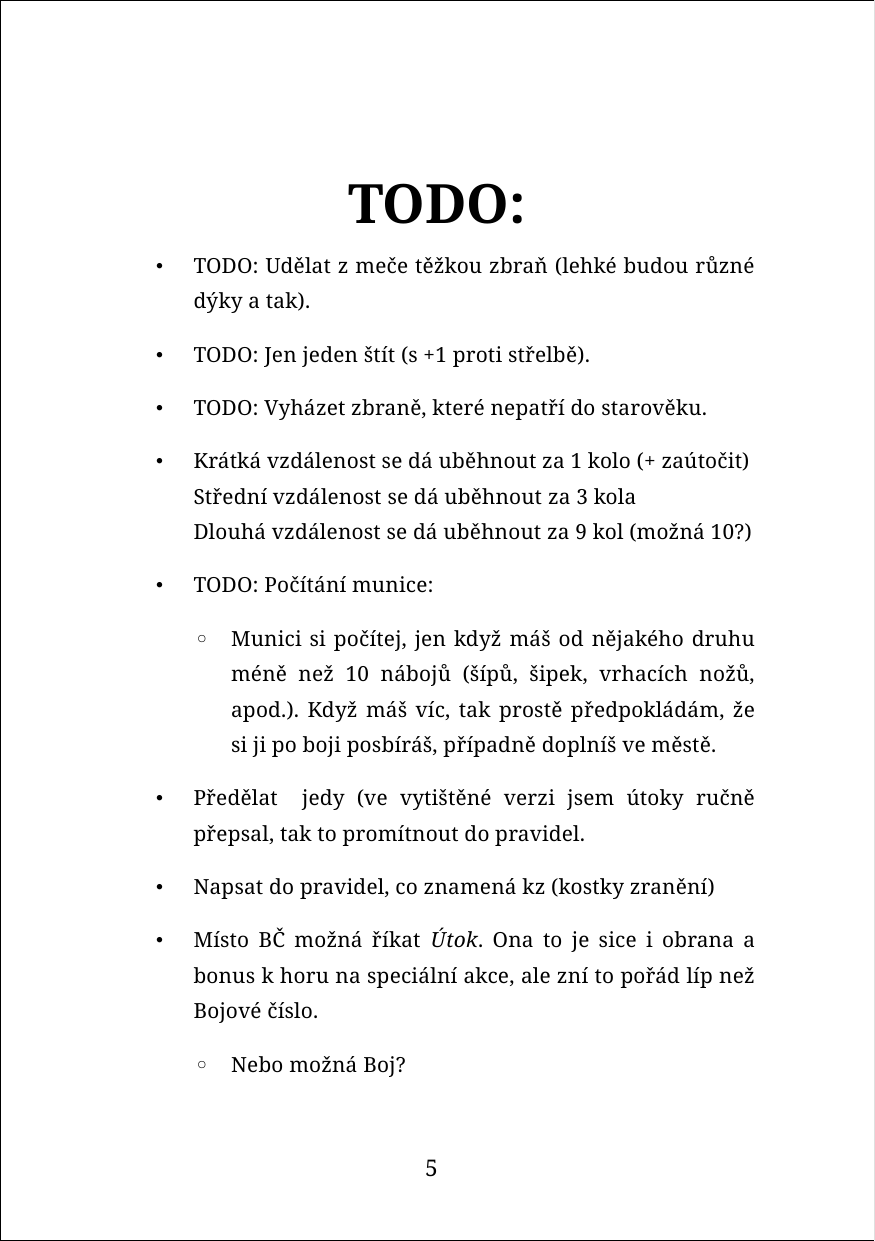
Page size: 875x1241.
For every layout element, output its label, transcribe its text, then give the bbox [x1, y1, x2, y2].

list Místo BČ možná říkat Útok. Ona to je sice i obrana a bonus k horu na speciální akce, ale zní to pořád líp než Bojové číslo. [156, 926, 756, 1025]
list Munici si počítej, jen když máš od nějakého druhu méně než 10 nábojů (šípů, šipek, vrhacích nožů, apod.). Když máš víc, tak prostě předpokládám, že si ji po boji posbíráš, případně doplníš ve městě. [193, 624, 756, 759]
list Předělat jedy (ve vytištěné verzi jsem útoky ručně přepsal, tak to promítnout do pravidel. [156, 783, 756, 847]
list TODO: Vyházet zbraně, které nepatří do starověku. [156, 393, 756, 421]
list TODO: Jen jeden štít (s +1 proti střelbě). [156, 340, 756, 368]
list TODO: Udělat z meče těžkou zbraň (lehké budou různé dýky a tak). [156, 251, 756, 315]
list Napsat do pravidel, co znamená kz (kostky zranění) [156, 872, 756, 901]
subtitle TODO: [118, 166, 756, 239]
list Krátká vzdálenost se dá uběhnout za 1 kolo (+ zaútočit) Střední vzdálenost se dá uběhnout za 3 kola Dlouhá vzdálenost se dá uběhnout za 9 kol (možná 10?) [156, 446, 756, 546]
list Nebo možná Boj? [193, 1050, 756, 1078]
list TODO: Počítání munice: [156, 571, 756, 599]
